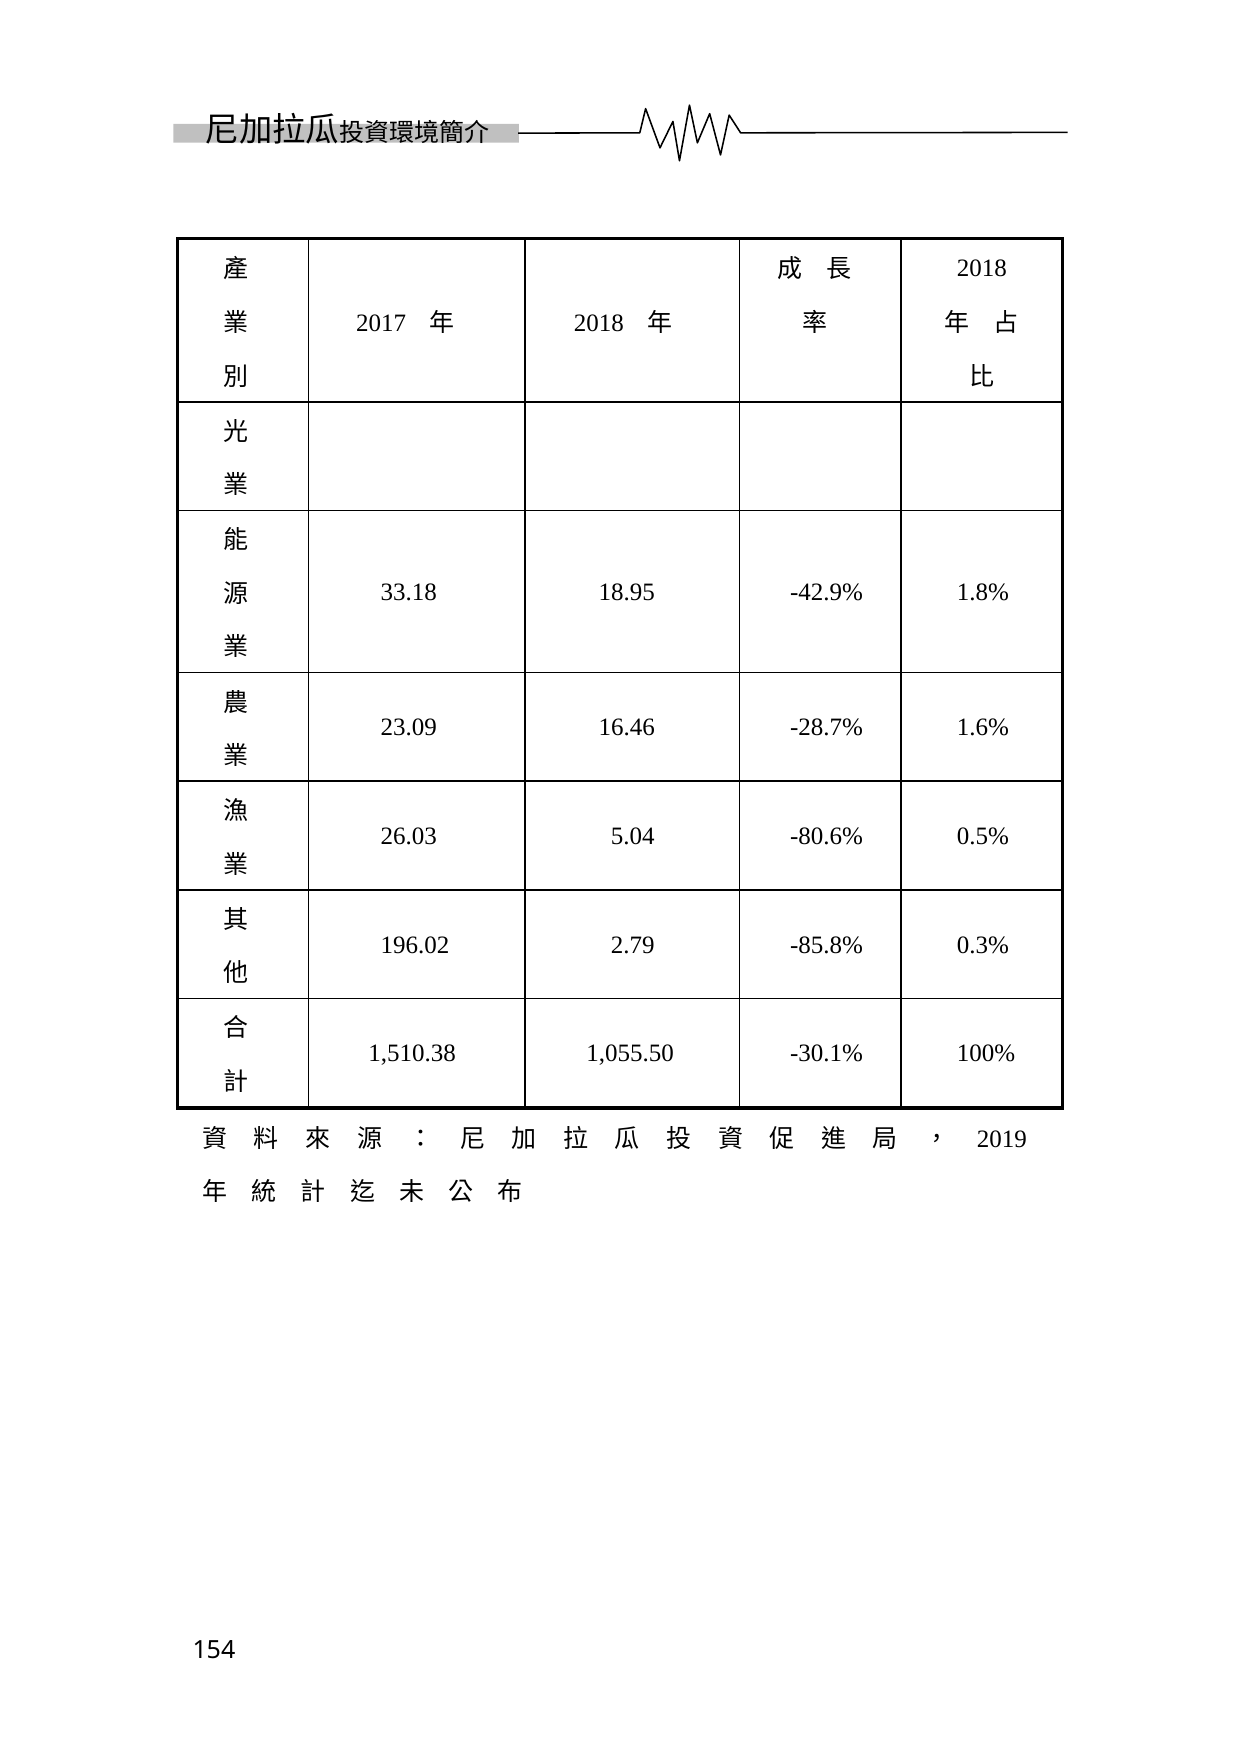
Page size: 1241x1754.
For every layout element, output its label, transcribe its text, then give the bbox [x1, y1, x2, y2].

table_cell [309, 403, 524, 509]
table_cell 能源業 [179, 511, 308, 672]
table_cell 196.02 [309, 891, 524, 998]
table_cell [740, 403, 900, 509]
table_cell 其他 [179, 891, 308, 998]
table_header 2018年占比 [902, 240, 1061, 401]
table_cell 光業 [179, 403, 308, 509]
table_cell 18.95 [526, 511, 739, 672]
table_cell -30.1% [740, 999, 900, 1106]
table_cell 農業 [179, 673, 308, 780]
table_cell -42.9% [740, 511, 900, 672]
table_cell 26.03 [309, 782, 524, 889]
table_cell 33.18 [309, 511, 524, 672]
table_cell 合計 [179, 999, 308, 1106]
table_cell 16.46 [526, 673, 739, 780]
table_cell -28.7% [740, 673, 900, 780]
table_cell [526, 403, 739, 509]
table_cell 1.6% [902, 673, 1061, 780]
table_cell 漁業 [179, 782, 308, 889]
text 資料來源：尼加拉瓜投資促進局，2019年統計迄未公布 [190, 1110, 1050, 1217]
table_header 2018年 [526, 240, 739, 401]
table_header 成長率 [740, 240, 900, 401]
table_cell 5.04 [526, 782, 739, 889]
table_cell 1.8% [902, 511, 1061, 672]
table_cell 2.79 [526, 891, 739, 998]
table_cell 0.3% [902, 891, 1061, 998]
table_header 產業別 [179, 240, 308, 401]
table_cell -80.6% [740, 782, 900, 889]
table_cell -85.8% [740, 891, 900, 998]
table_cell 0.5% [902, 782, 1061, 889]
table_cell [902, 403, 1061, 509]
table_header 2017年 [309, 240, 524, 401]
table_cell 1,510.38 [309, 999, 524, 1106]
table_cell 23.09 [309, 673, 524, 780]
table_cell 1,055.50 [526, 999, 739, 1106]
table_cell 100% [902, 999, 1061, 1106]
